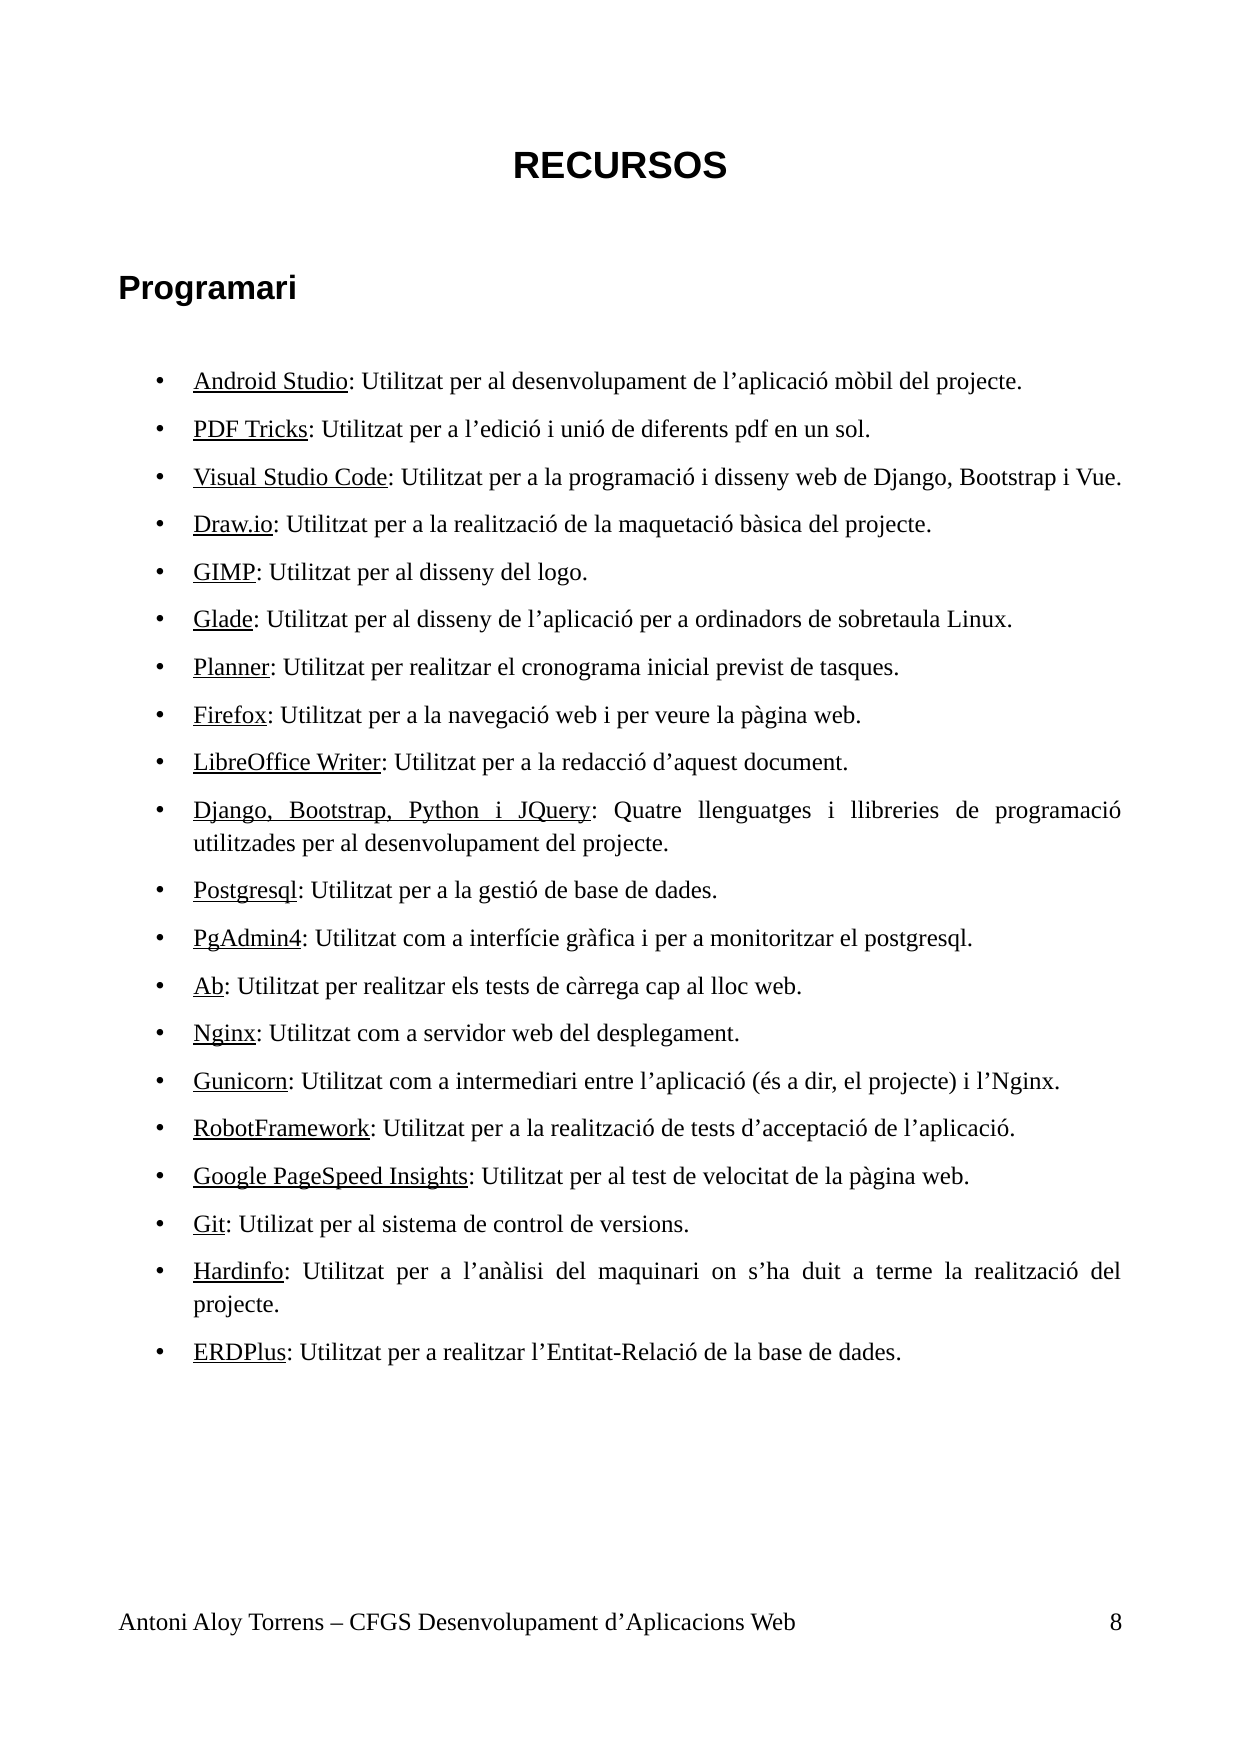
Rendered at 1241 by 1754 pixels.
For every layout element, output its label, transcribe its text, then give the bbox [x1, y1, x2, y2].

list Postgresql: Utilitzat per a la gestió de base de dades. [156, 876, 1122, 904]
list Planner: Utilitzat per realitzar el cronograma inicial previst de tasques. [156, 652, 1122, 681]
list Hardinfo: Utilitzat per a l’anàlisi del maquinari on s’ha duit a terme la realització del projecte. [156, 1256, 1122, 1318]
list PDF Tricks: Utilitzat per a l’edició i unió de diferents pdf en un sol. [156, 414, 1122, 443]
list Draw.io: Utilitzat per a la realització de la maquetació bàsica del projecte. [156, 509, 1122, 538]
list Firefox: Utilitzat per a la navegació web i per veure la pàgina web. [156, 700, 1122, 728]
subtitle Programari [118, 268, 1122, 306]
list Git: Utilizat per al sistema de control de versions. [156, 1209, 1122, 1237]
list Android Studio: Utilitzat per al desenvolupament de l’aplicació mòbil del projecte. [156, 366, 1122, 395]
list Ab: Utilitzat per realitzar els tests de càrrega cap al lloc web. [156, 971, 1122, 999]
list ERDPlus: Utilitzat per a realitzar l’Entitat-Relació de la base de dades. [156, 1337, 1122, 1366]
list Nginx: Utilitzat com a servidor web del desplegament. [156, 1018, 1122, 1047]
list LibreOffice Writer: Utilitzat per a la redacció d’aquest document. [156, 747, 1122, 776]
list Gunicorn: Utilitzat com a intermediari entre l’aplicació (és a dir, el projecte) i l’Nginx. [156, 1066, 1122, 1095]
list PgAdmin4: Utilitzat com a interfície gràfica i per a monitoritzar el postgresql. [156, 923, 1122, 952]
subtitle RECURSOS [118, 143, 1122, 187]
list Django, Bootstrap, Python i JQuery: Quatre llenguatges i llibreries de programació utilitzades per al desenvolupament del projecte. [156, 795, 1122, 857]
list RobotFramework: Utilitzat per a la realització de tests d’acceptació de l’aplicació. [156, 1113, 1122, 1142]
list Visual Studio Code: Utilitzat per a la programació i disseny web de Django, Bootstrap i Vue. [156, 462, 1122, 490]
list Google PageSpeed Insights: Utilitzat per al test de velocitat de la pàgina web. [156, 1161, 1122, 1190]
list GIMP: Utilitzat per al disseny del logo. [156, 557, 1122, 586]
list Glade: Utilitzat per al disseny de l’aplicació per a ordinadors de sobretaula Linux. [156, 604, 1122, 633]
